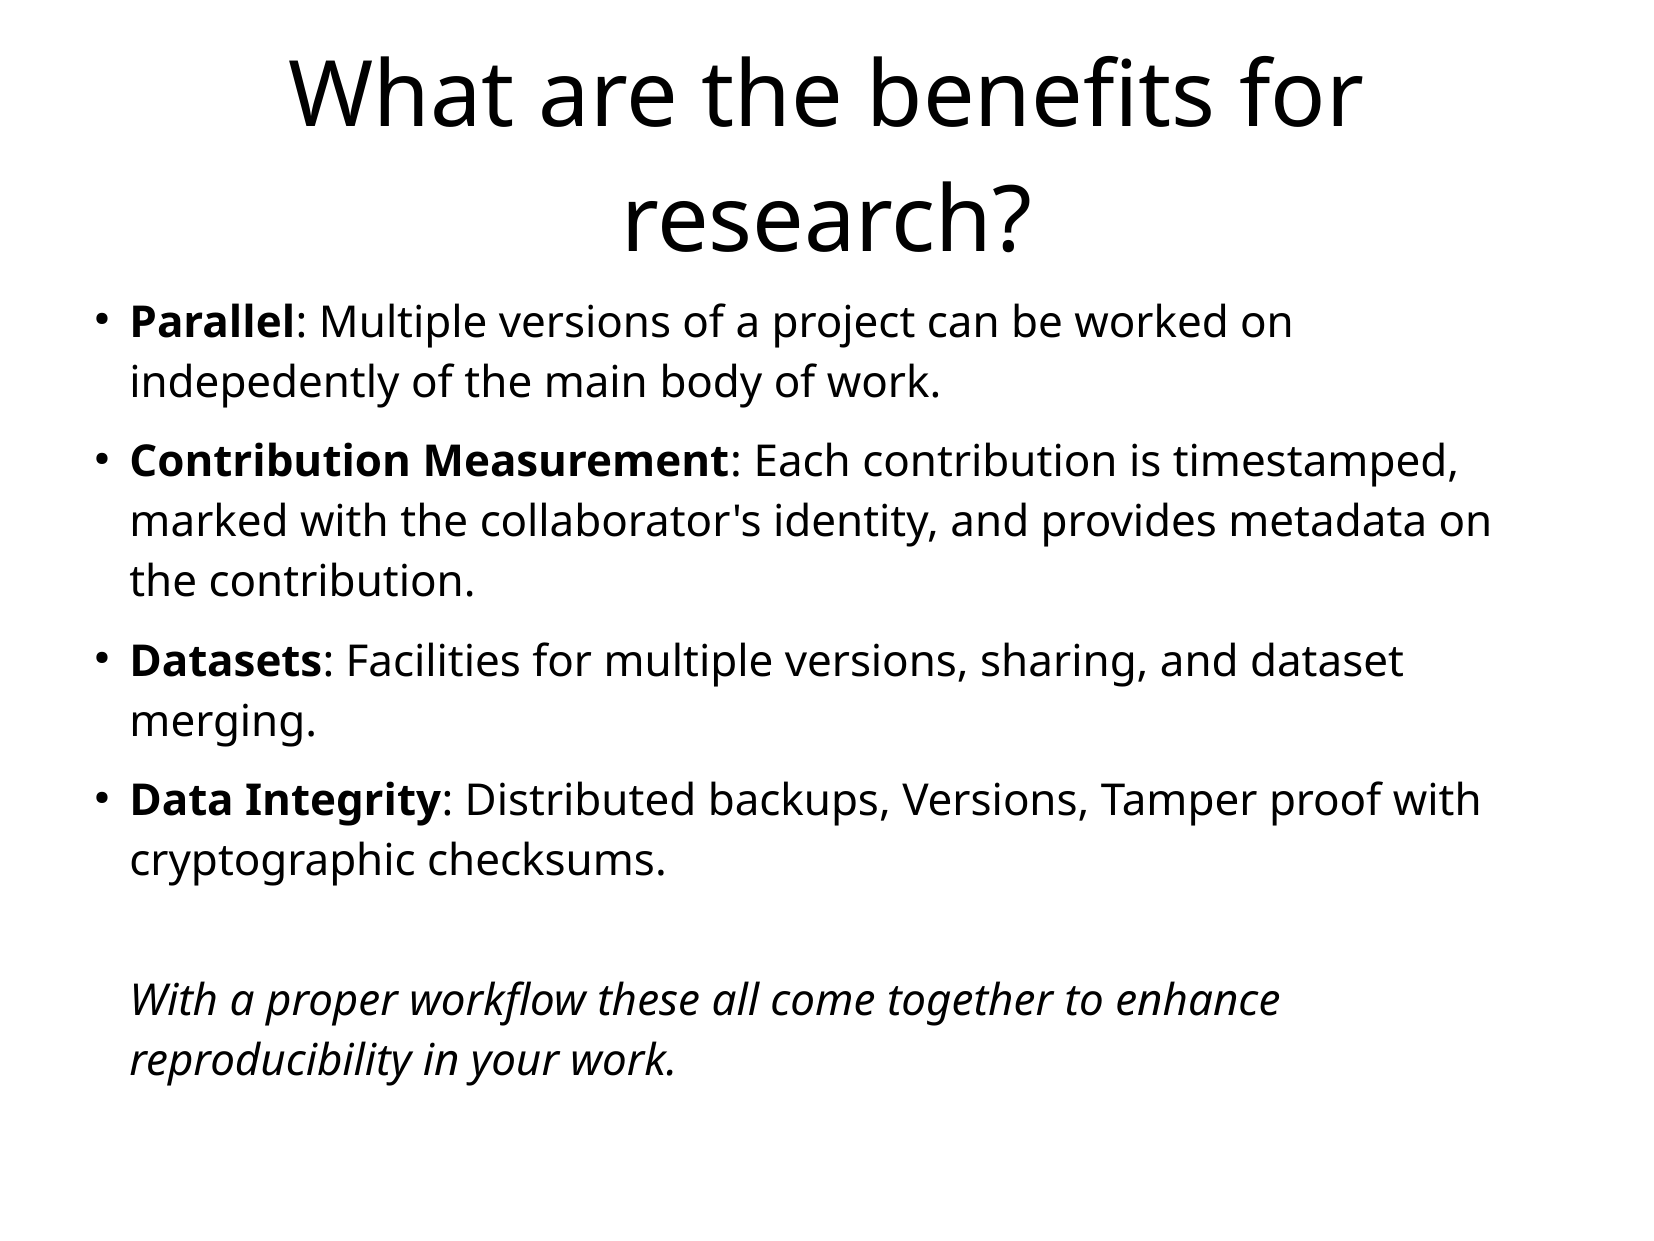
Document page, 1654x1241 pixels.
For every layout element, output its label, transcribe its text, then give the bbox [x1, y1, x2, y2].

list Parallel: Multiple versions of a project can be worked on indepedently of the main body of work. Contribution Measurement: Each contribution is timestamped, marked with the collaborator's identity, and provides metadata on the contribution. Datasets: Facilities for multiple versions, sharing, and dataset merging. Data Integrity: Distributed backups, Versions, Tamper proof with cryptographic checksums. With a proper workflow these all come together to enhance reproducibility in your work. [82, 290, 1571, 1096]
title What are the benefits for research? [82, 27, 1571, 279]
